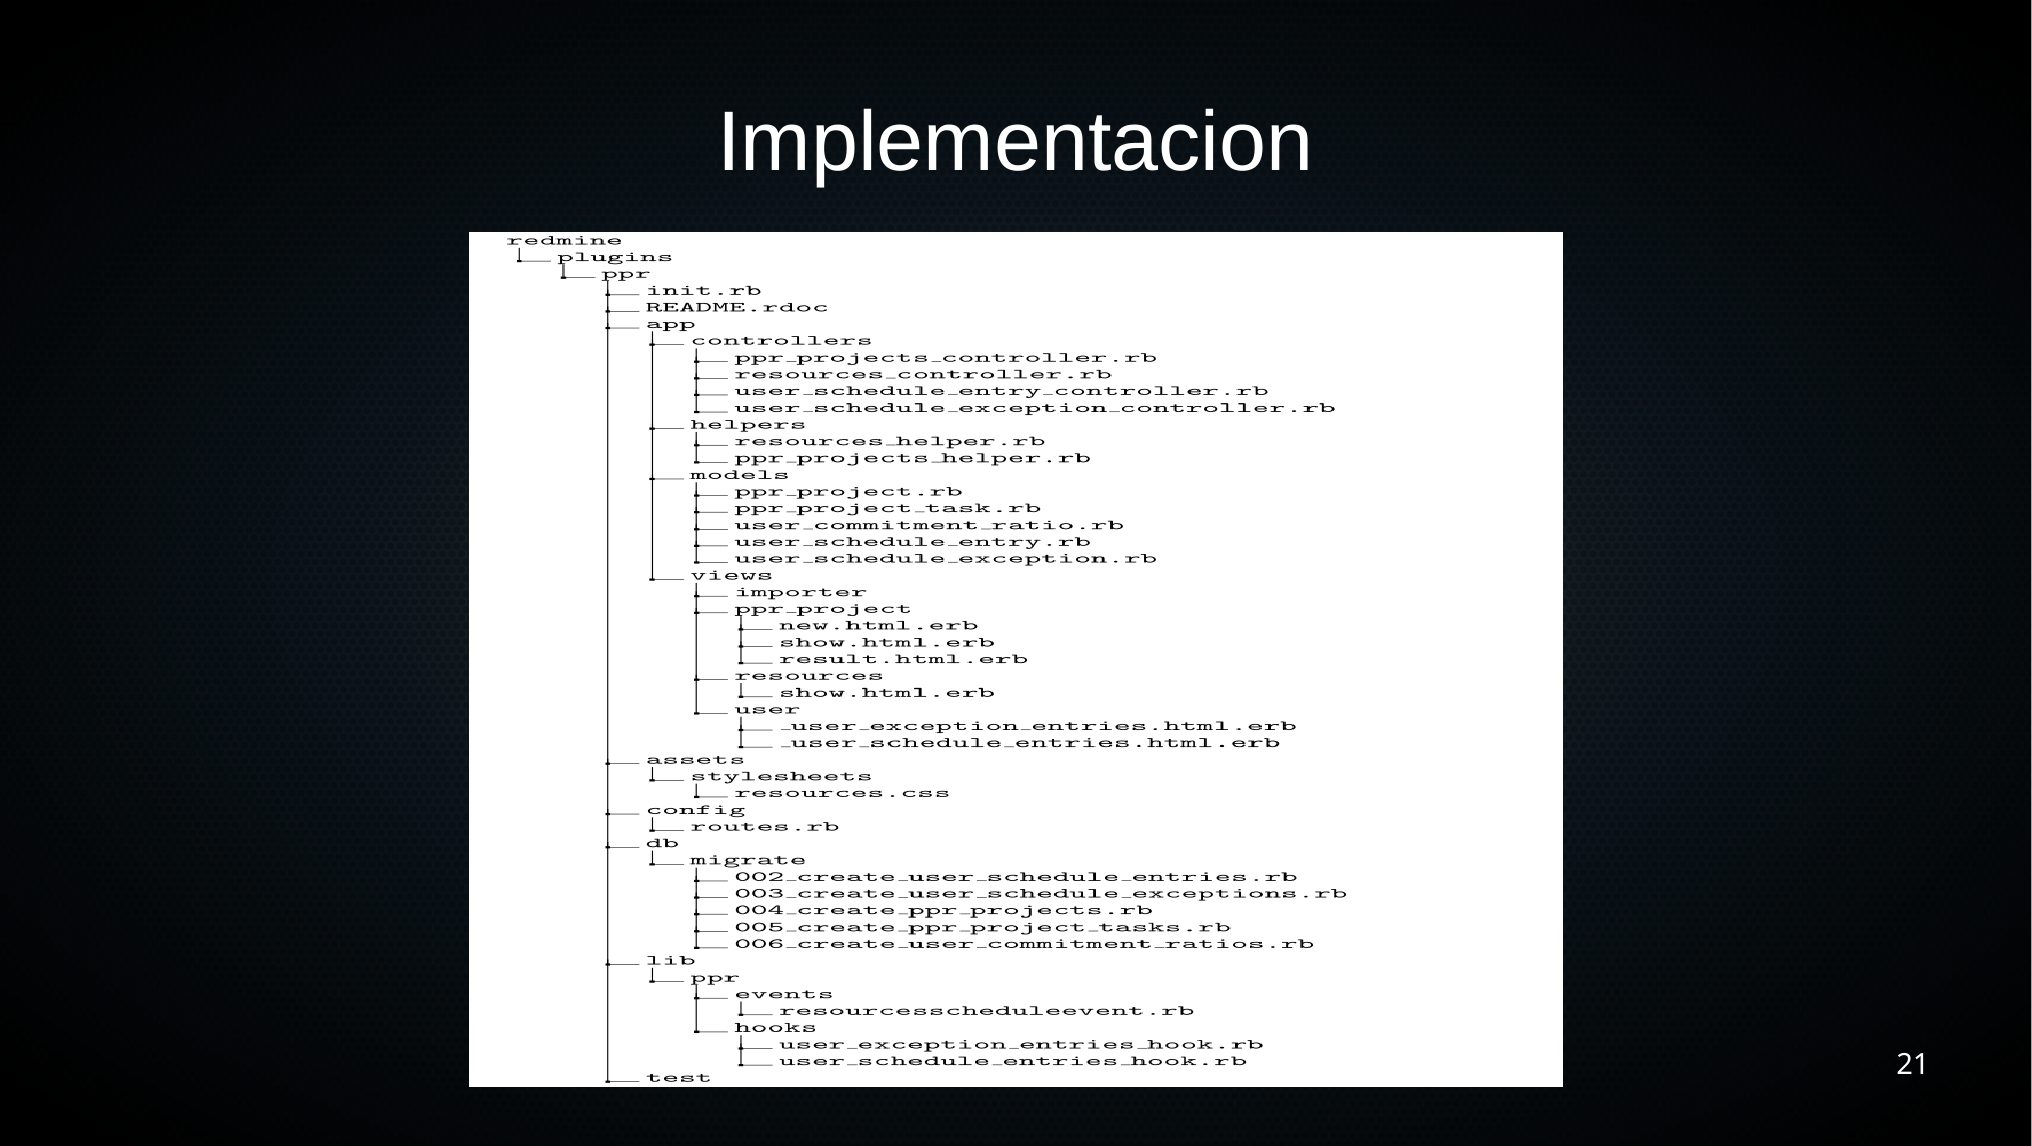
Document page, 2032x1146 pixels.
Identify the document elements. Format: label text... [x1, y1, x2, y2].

picture [0, 0, 2032, 1146]
title Implementacion [101, 45, 1930, 237]
